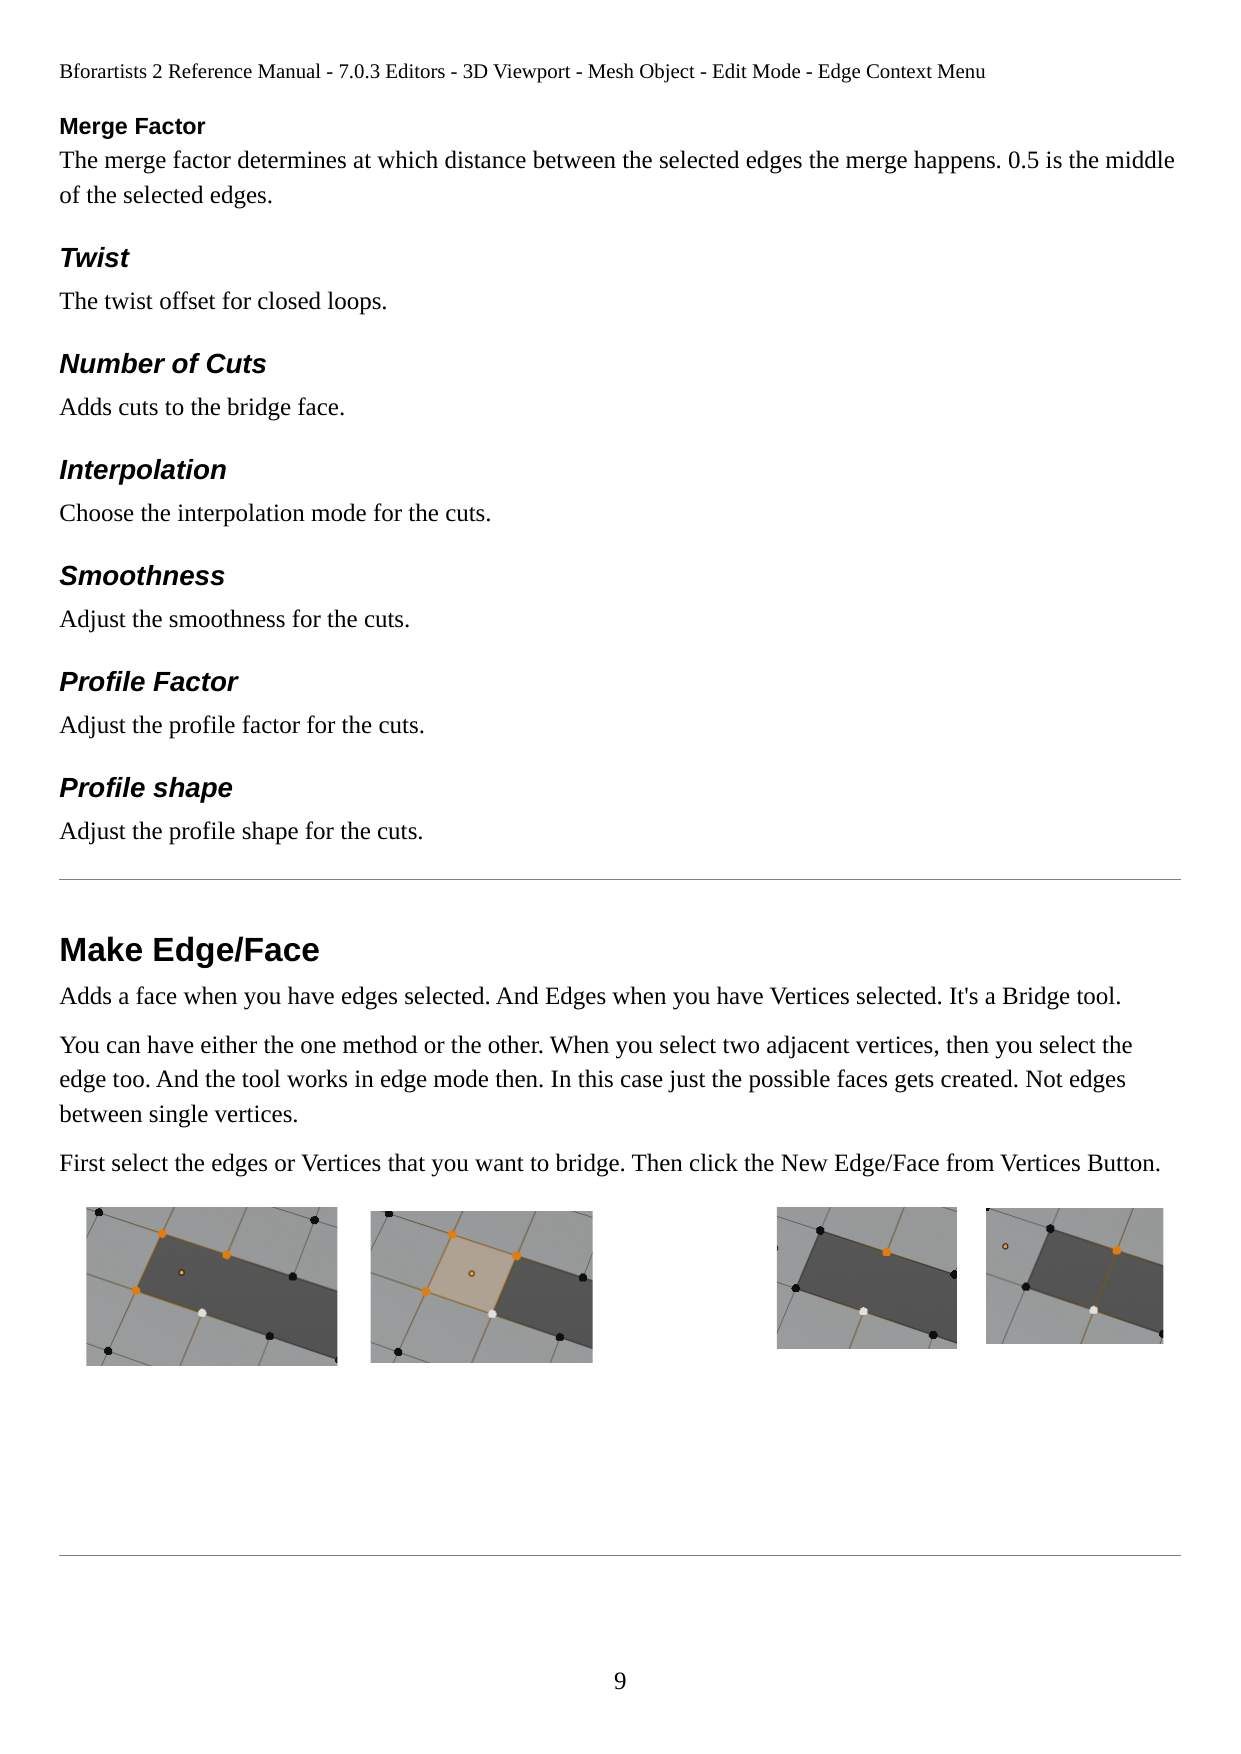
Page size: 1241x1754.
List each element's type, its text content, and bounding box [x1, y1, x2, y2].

text Adds a face when you have edges selected. And Edges when you have Vertices selected. It's a Bridge tool. [59, 981, 1181, 1010]
subtitle Profile shape [59, 771, 1181, 803]
text You can have either the one method or the other. When you select two adjacent vertices, then you select the edge too. And the tool works in edge mode then. In this case just the possible faces gets created. Not edges between single vertices. [59, 1030, 1181, 1128]
subtitle Interpolation [59, 453, 1181, 485]
subtitle Profile Factor [59, 665, 1181, 697]
subtitle Smoothness [59, 559, 1181, 591]
text First select the edges or Vertices that you want to bridge. Then click the New Edge/Face from Vertices Button. [59, 1148, 1181, 1177]
picture [776, 1207, 957, 1349]
text Adjust the profile shape for the cuts. [59, 816, 1181, 844]
picture [370, 1211, 593, 1363]
subtitle Twist [59, 242, 1181, 273]
subtitle Make Edge/Face [59, 930, 1181, 968]
subtitle Merge Factor [59, 113, 1181, 139]
picture [86, 1207, 338, 1366]
text The twist offset for closed loops. [59, 286, 1181, 315]
text Adjust the smoothness for the cuts. [59, 604, 1181, 633]
picture [986, 1208, 1164, 1344]
text Choose the interpolation mode for the cuts. [59, 498, 1181, 527]
text Adjust the profile factor for the cuts. [59, 710, 1181, 738]
subtitle Number of Cuts [59, 348, 1181, 379]
text Adds cuts to the bridge face. [59, 392, 1181, 421]
text The merge factor determines at which distance between the selected edges the merge happens. 0.5 is the middle of the selected edges. [59, 146, 1181, 209]
